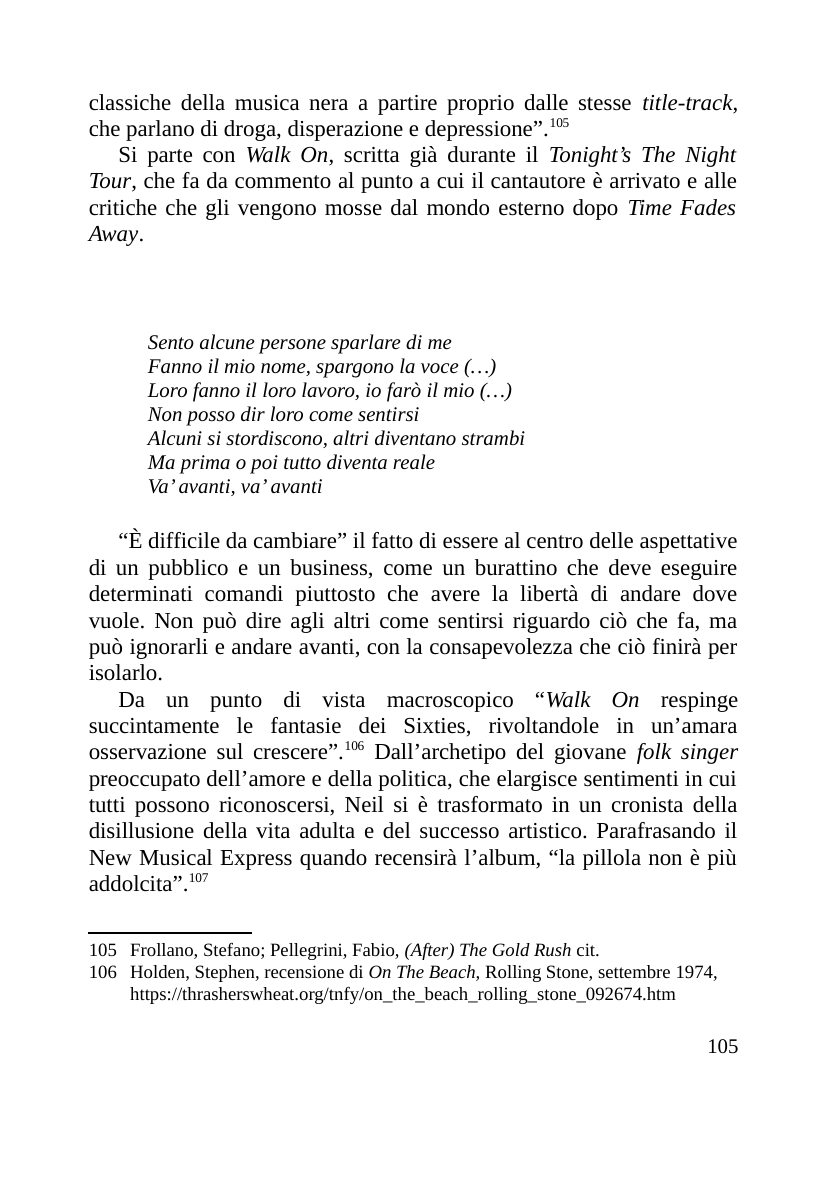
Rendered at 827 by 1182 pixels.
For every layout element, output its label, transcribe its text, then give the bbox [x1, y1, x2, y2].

text classiche della musica nera a partire proprio dalle stesse title-track, che parlano di droga, disperazione e depressione”. [88, 88, 738, 141]
text Alcuni si stordiscono, altri diventano strambi [88, 426, 738, 450]
text Holden, Stephen, recensione di On The Beach, Rolling Stone, settembre 1974, https://thrasherswheat.org/tnfy/on_the_beach_rolling_stone_092674.htm [88, 961, 738, 1004]
text “È difficile da cambiare” il fatto di essere al centro delle aspettative di un pubblico e un business, come un burattino che deve eseguire determinati comandi piuttosto che avere la libertà di andare dove vuole. Non può dire agli altri come sentirsi riguardo ciò che fa, ma può ignorarli e andare avanti, con la consapevolezza che ciò finirà per isolarlo. [88, 528, 738, 686]
text Frollano, Stefano; Pellegrini, Fabio, (After) The Gold Rush cit. [88, 939, 738, 961]
text Da un punto di vista macroscopico “Walk On respinge succintamente le fantasie dei Sixties, rivoltandole in un’amara osservazione sul crescere”. Dall’archetipo del giovane folk singer preoccupato dell’amore e della politica, che elargisce sentimenti in cui tutti possono riconoscersi, Neil si è trasformato in un cronista della disillusione della vita adulta e del successo artistico. Parafrasando il New Musical Express quando recensirà l’album, “la pillola non è più addolcita”. [88, 686, 738, 897]
text Sento alcune persone sparlare di me [88, 330, 738, 354]
text Va’ avanti, va’ avanti [88, 474, 738, 498]
text Loro fanno il loro lavoro, io farò il mio (…) [88, 378, 738, 402]
text Si parte con Walk On, scritta già durante il Tonight’s The Night Tour, che fa da commento al punto a cui il cantautore è arrivato e alle critiche che gli vengono mosse dal mondo esterno dopo Time Fades Away. [88, 141, 738, 247]
text Ma prima o poi tutto diventa reale [88, 450, 738, 474]
text Non posso dir loro come sentirsi [88, 402, 738, 426]
text Fanno il mio nome, spargono la voce (…) [88, 354, 738, 378]
